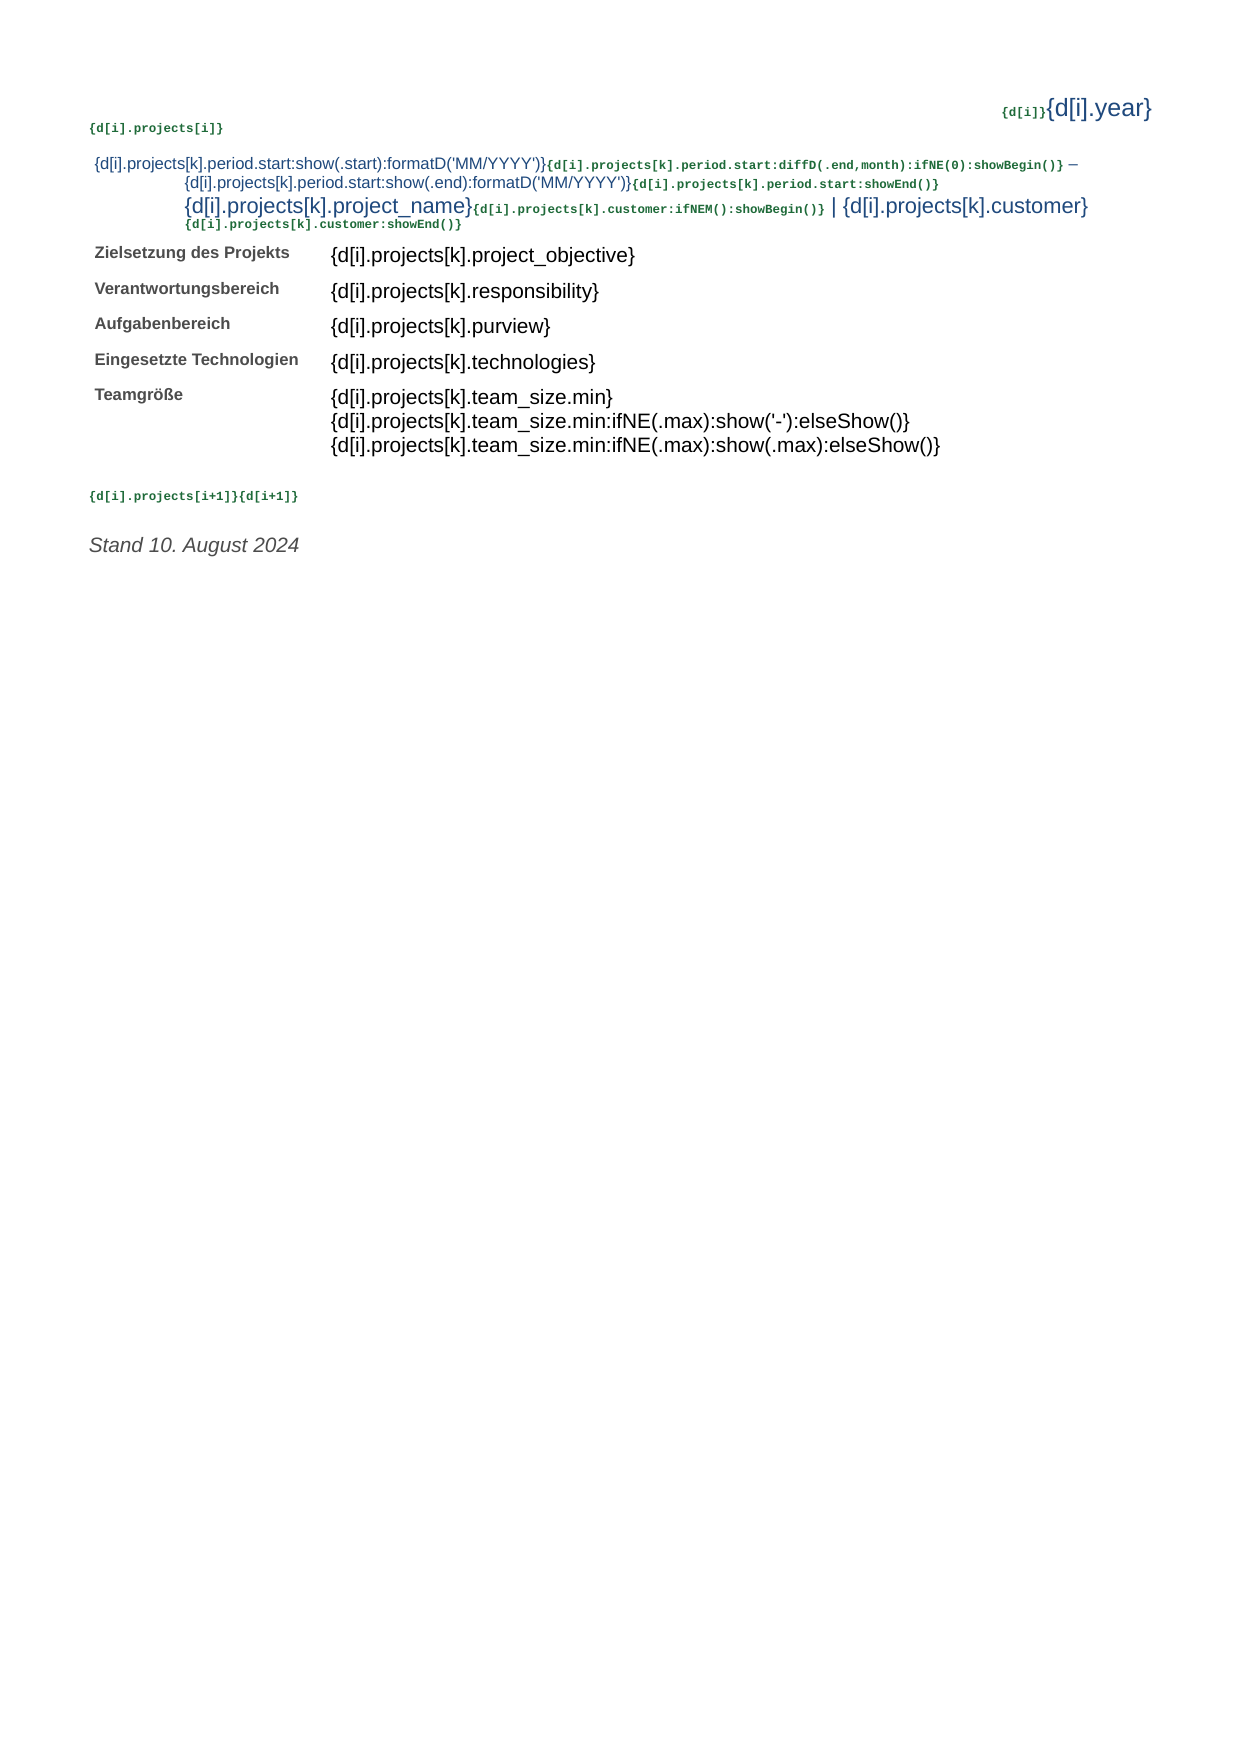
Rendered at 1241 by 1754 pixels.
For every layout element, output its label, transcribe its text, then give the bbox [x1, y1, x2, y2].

text {d[i].projects[i+1]}{d[i+1]} [88, 490, 1152, 504]
table_header {d[i].projects[k].period.start:show(.start):formatD('MM/YYYY')}{d[i].projects[k].period.start:diffD(.end,month):ifNE(0):showBegin()} – {d[i].projects[k].period.start:show(.end):formatD('MM/YYYY')}{d[i].projects[k].period.start:showEnd()} {d[i].projects[k].project_name}{d[i].projects[k].customer:ifNEM():showBegin()} | {d[i].projects[k].customer}{d[i].projects[k].customer:showEnd()} [89, 136, 1152, 238]
table_cell {d[i].projects[k].project_objective} [325, 238, 1152, 273]
text Stand 10. August 2024 [88, 533, 1152, 557]
table_cell {d[i].projects[k].technologies} [325, 344, 1152, 379]
table_cell {d[i].projects[k].purview} [325, 309, 1152, 344]
table_cell {d[i].projects[k].responsibility} [325, 273, 1152, 308]
table_cell Zielsetzung des Projekts [89, 238, 325, 273]
table_cell Eingesetzte Technologien [89, 344, 325, 379]
text {d[i].projects[i]} [88, 122, 1152, 136]
text {d[i]}{d[i].year} [88, 93, 1152, 122]
table_cell {d[i].projects[k].team_size.min}{d[i].projects[k].team_size.min:ifNE(.max):show('-'):elseShow()}{d[i].projects[k].team_size.min:ifNE(.max):show(.max):elseShow()} [325, 379, 1152, 463]
table_cell Teamgröße [89, 379, 325, 463]
table_cell Verantwortungsbereich [89, 273, 325, 308]
table_cell Aufgabenbereich [89, 309, 325, 344]
